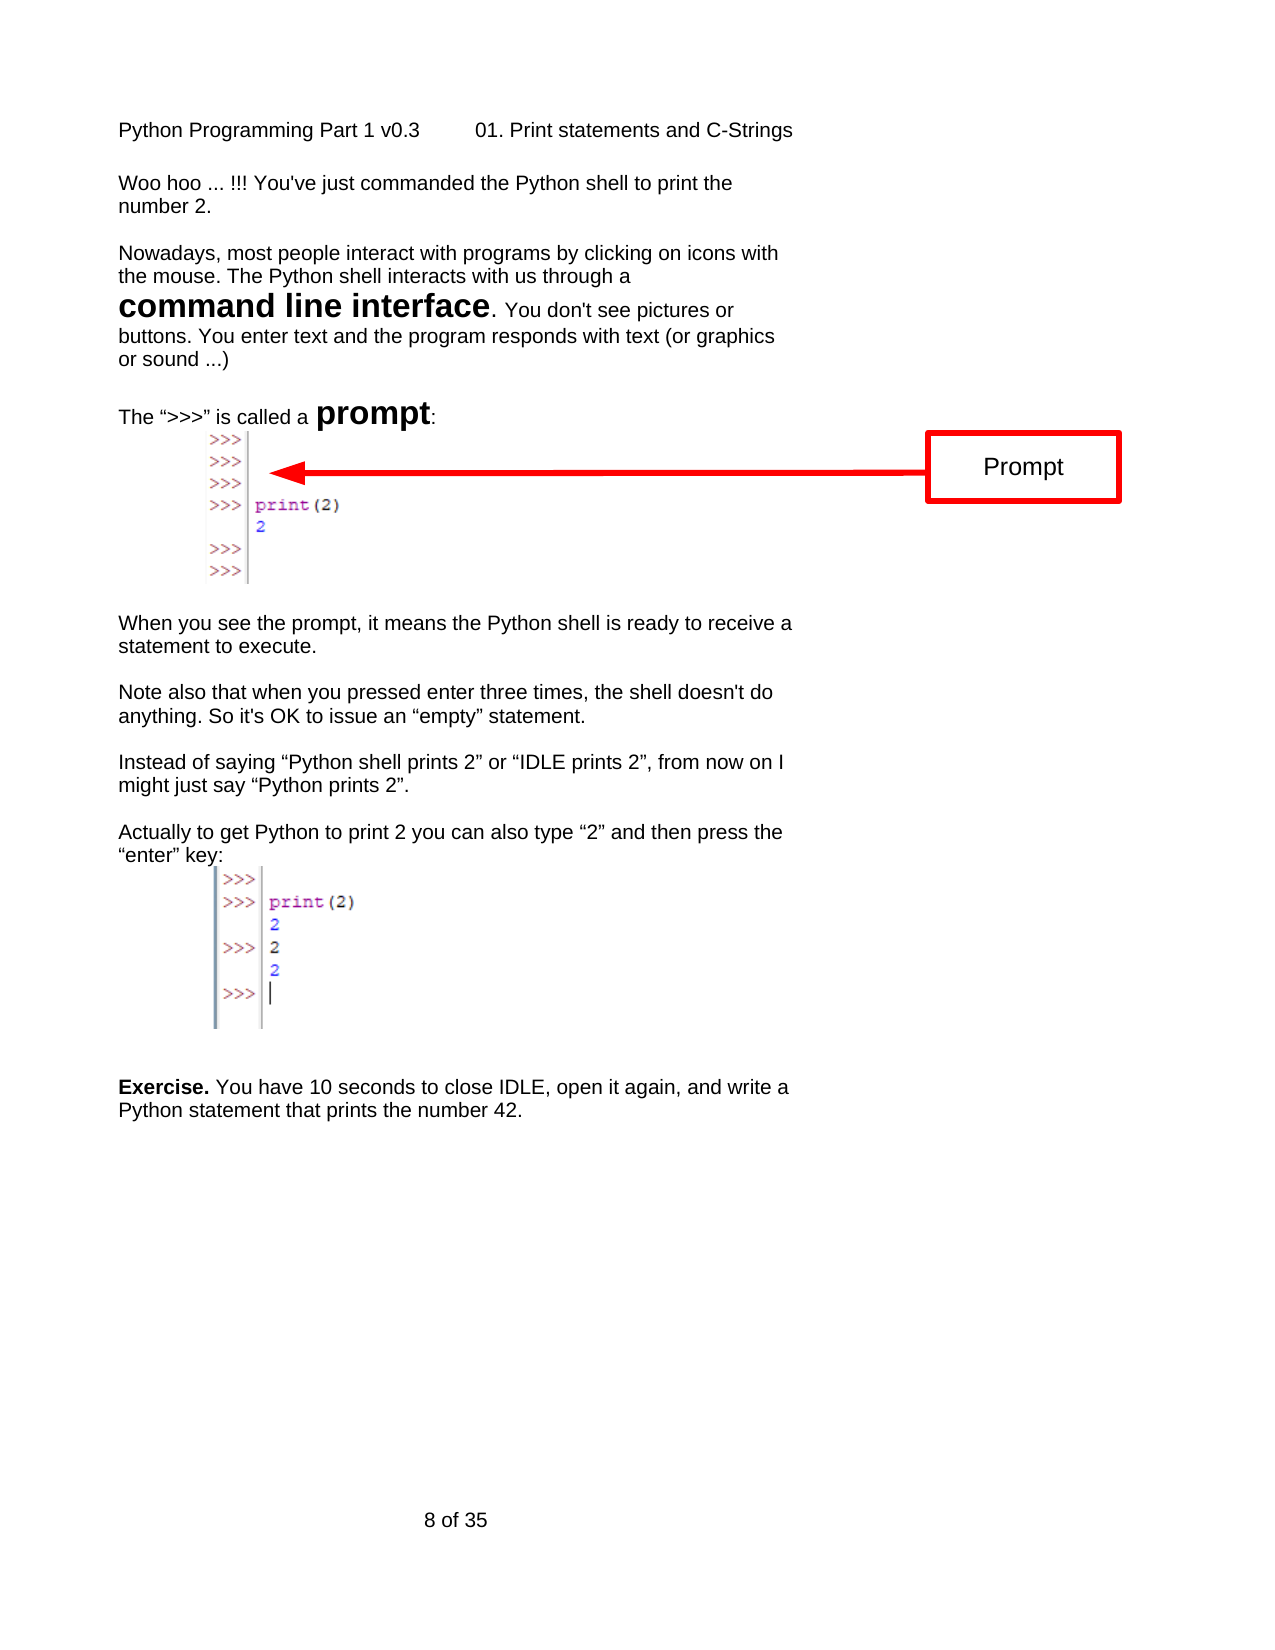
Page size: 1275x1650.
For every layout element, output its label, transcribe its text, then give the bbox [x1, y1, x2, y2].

text Note also that when you pressed enter three times, the shell doesn't do anything. So it's OK to issue an “empty” statement. [118, 681, 793, 727]
picture [205, 431, 428, 584]
text The “>>>” is called a prompt: [118, 394, 793, 432]
text When you see the prompt, it means the Python shell is ready to receive a statement to execute. [118, 611, 793, 658]
text Nowadays, most people interact with programs by clicking on icons with the mouse. The Python shell interacts with us through a command line interface. You don't see pictures or buttons. You enter text and the program responds with text (or graphics or sound ...) [118, 241, 793, 371]
picture [213, 866, 419, 1029]
text Actually to get Python to print 2 you can also type “2” and then press the “enter” key: [118, 820, 793, 867]
text Instead of saying “Python shell prints 2” or “IDLE prints 2”, from now on I might just say “Python prints 2”. [118, 751, 793, 797]
text Exercise. You have 10 seconds to close IDLE, open it again, and write a Python statement that prints the number 42. [118, 1075, 793, 1122]
text Woo hoo ... !!! You've just commanded the Python shell to print the number 2. [118, 171, 793, 218]
